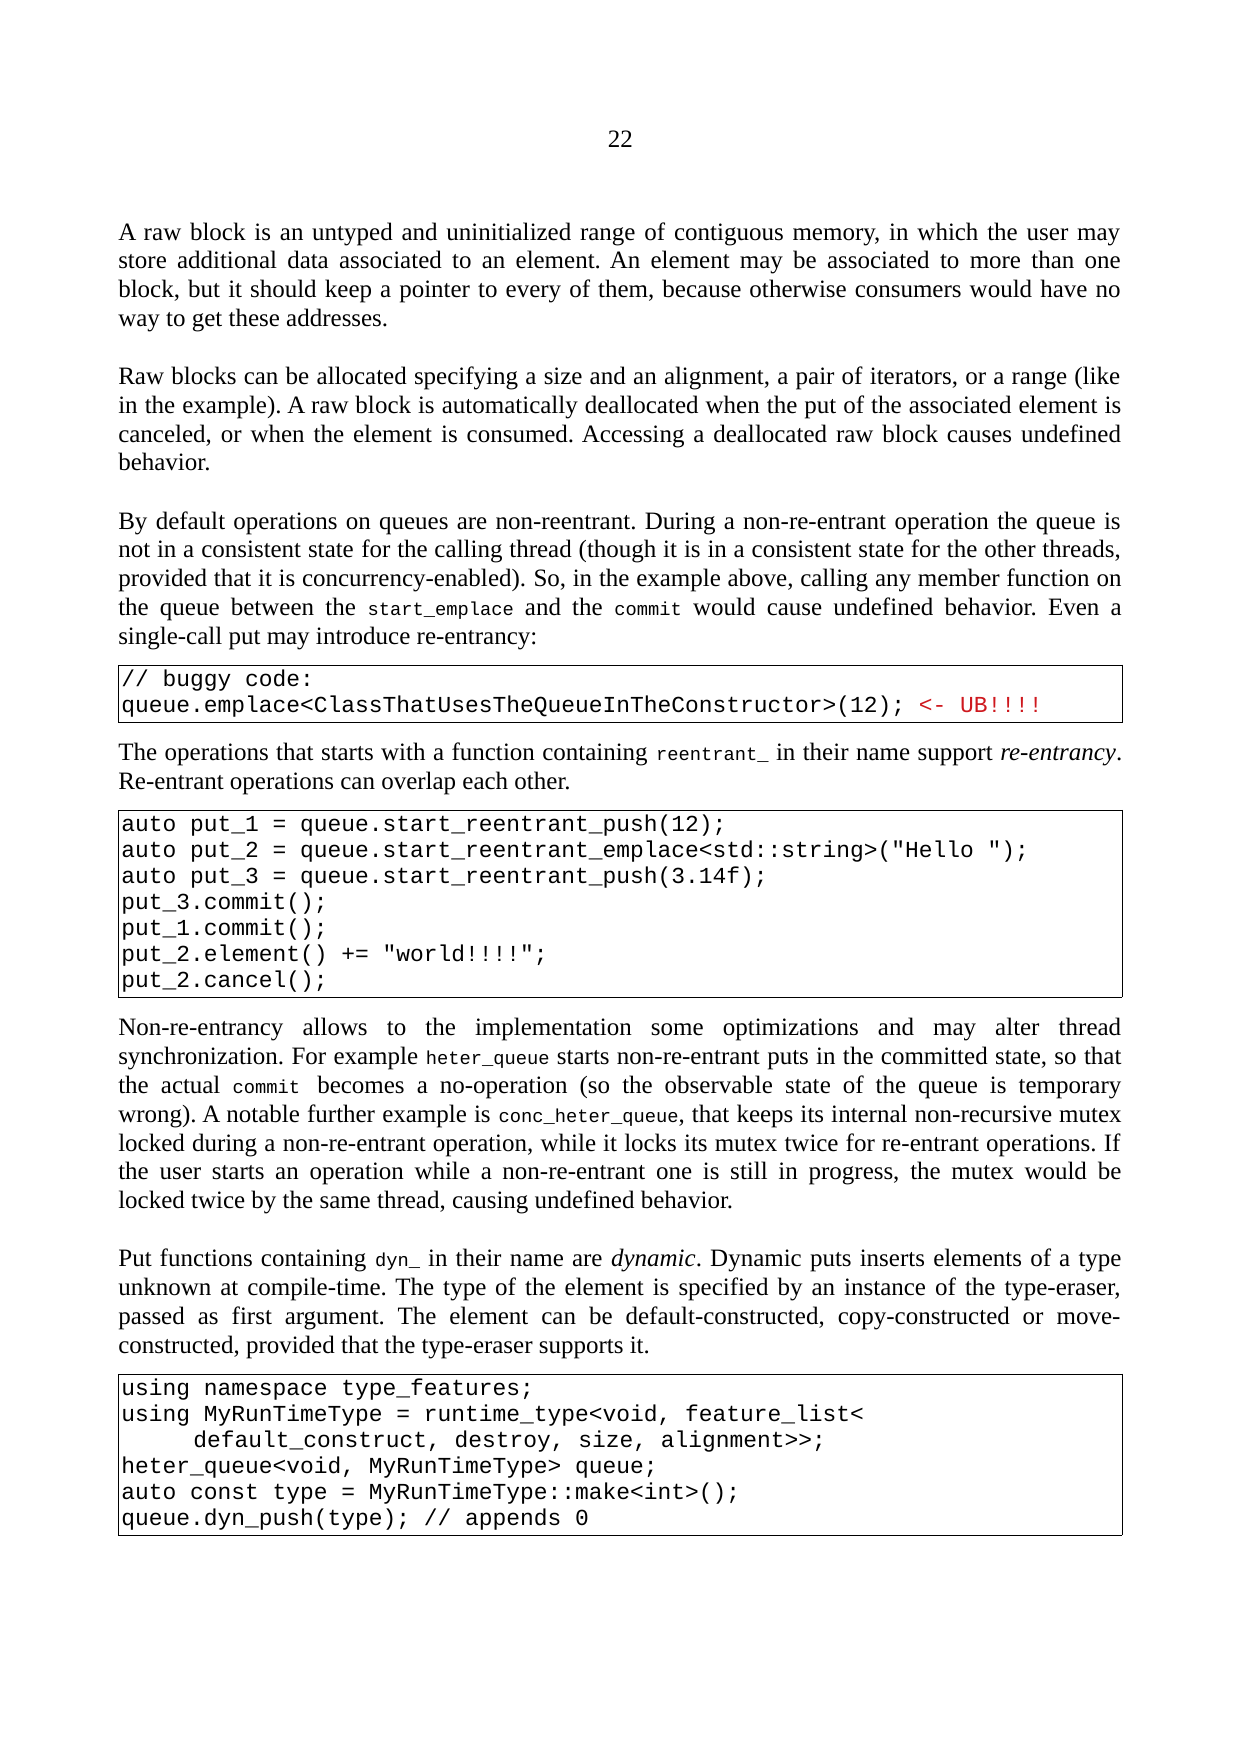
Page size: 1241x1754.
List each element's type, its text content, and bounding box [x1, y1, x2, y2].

text default_construct, destroy, size, alignment>>; [119, 1425, 1122, 1451]
text Non-re-entrancy allows to the implementation some optimizations and may alter thread synchronization. For example heter_queue starts non-re-entrant puts in the committed state, so that the actual commit becomes a no-operation (so the observable state of the queue is temporary wrong). A notable further example is conc_heter_queue, that keeps its internal non-recursive mutex locked during a non-re-entrant operation, while it locks its mutex twice for re-entrant operations. If the user starts an operation while a non-re-entrant one is still in progress, the mutex would be locked twice by the same thread, causing undefined behavior. [118, 1012, 1122, 1214]
text put_3.commit(); [119, 887, 1122, 913]
text queue.dyn_push(type); // appends 0 [119, 1503, 1122, 1535]
text auto put_1 = queue.start_reentrant_push(12); [119, 811, 1122, 836]
text Put functions containing dyn_ in their name are dynamic. Dynamic puts inserts elements of a type unknown at compile-time. The type of the element is specified by an instance of the type-eraser, passed as first argument. The element can be default-constructed, copy-constructed or move-constructed, provided that the type-eraser supports it. [118, 1243, 1122, 1359]
text queue.emplace<ClassThatUsesTheQueueInTheConstructor>(12); <- UB!!!! [119, 690, 1122, 722]
text using MyRunTimeType = runtime_type<void, feature_list< [119, 1399, 1122, 1425]
text By default operations on queues are non-reentrant. During a non-re-entrant operation the queue is not in a consistent state for the calling thread (though it is in a consistent state for the other threads, provided that it is concurrency-enabled). So, in the example above, calling any member function on the queue between the start_emplace and the commit would cause undefined behavior. Even a single-call put may introduce re-entrancy: [118, 506, 1122, 650]
text auto put_2 = queue.start_reentrant_emplace<std::string>("Hello "); [119, 836, 1122, 862]
text put_1.commit(); [119, 913, 1122, 939]
text using namespace type_features; [119, 1375, 1122, 1399]
text auto const type = MyRunTimeType::make<int>(); [119, 1477, 1122, 1503]
text The operations that starts with a function containing reentrant_ in their name support re-entrancy. Re-entrant operations can overlap each other. [118, 737, 1122, 795]
text A raw block is an untyped and uninitialized range of contiguous memory, in which the user may store additional data associated to an element. An element may be associated to more than one block, but it should keep a pointer to every of them, because otherwise consumers would have no way to get these addresses. [118, 217, 1122, 332]
text put_2.element() += "world!!!!"; [119, 939, 1122, 965]
text heter_queue<void, MyRunTimeType> queue; [119, 1451, 1122, 1477]
text Raw blocks can be allocated specifying a size and an alignment, a pair of iterators, or a range (like in the example). A raw block is automatically deallocated when the put of the associated element is canceled, or when the element is consumed. Accessing a deallocated raw block causes undefined behavior. [118, 361, 1122, 476]
text // buggy code: [119, 666, 1122, 690]
text auto put_3 = queue.start_reentrant_push(3.14f); [119, 862, 1122, 887]
text put_2.cancel(); [119, 965, 1122, 997]
